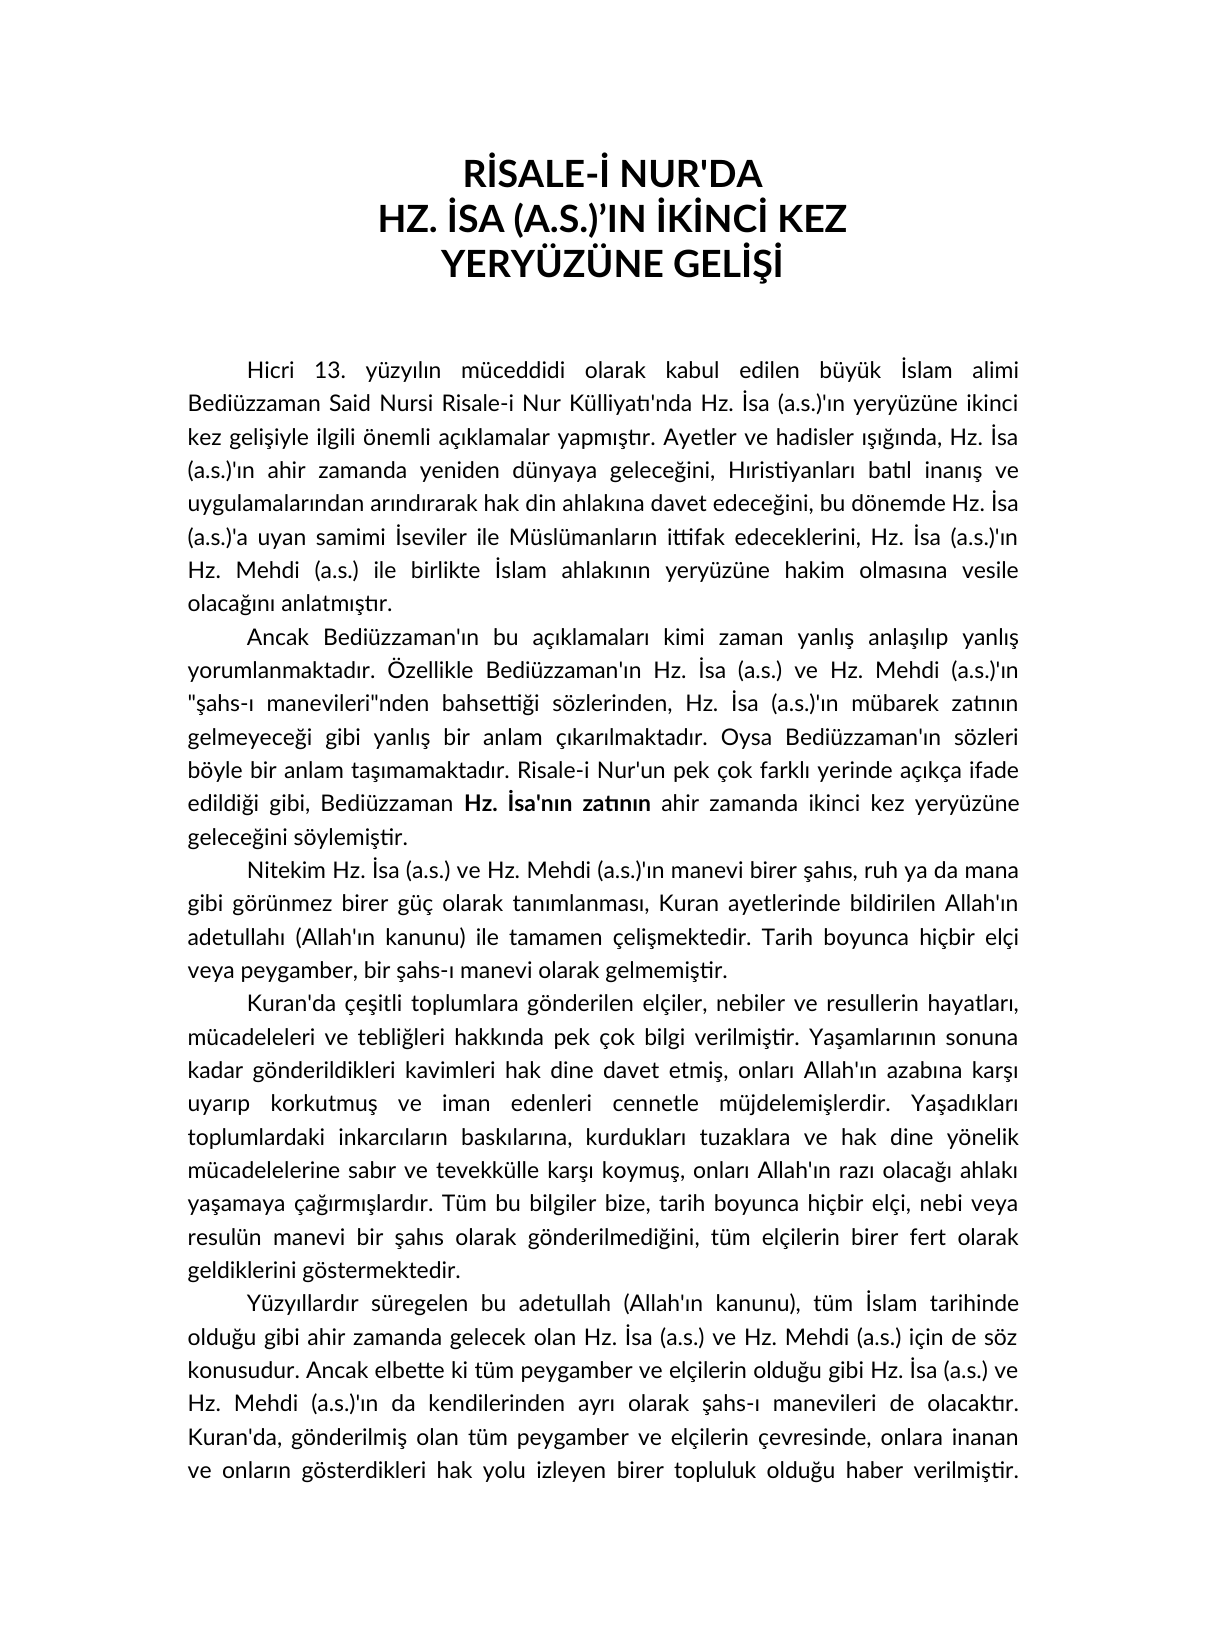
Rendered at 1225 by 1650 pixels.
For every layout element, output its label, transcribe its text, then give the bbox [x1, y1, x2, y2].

text YERYÜZÜNE GELİŞİ [187, 240, 1037, 285]
text Hicri 13. yüzyılın müceddidi olarak kabul edilen büyük İslam alimi Bediüzzaman Said Nursi Risale-i Nur Külliyatı'nda Hz. İsa (a.s.)'ın yeryüzüne ikinci kez gelişiyle ilgili önemli açıklamalar yapmıştır. Ayetler ve hadisler ışığında, Hz. İsa (a.s.)'ın ahir zamanda yeniden dünyaya geleceğini, Hıristiyanları batıl inanış ve uygulamalarından arındırarak hak din ahlakına davet edeceğini, bu dönemde Hz. İsa (a.s.)'a uyan samimi İseviler ile Müslümanların ittifak edeceklerini, Hz. İsa (a.s.)'ın Hz. Mehdi (a.s.) ile birlikte İslam ahlakının yeryüzüne hakim olmasına vesile olacağını anlatmıştır. [187, 352, 1020, 618]
text RİSALE-İ NUR'DA [187, 150, 1037, 195]
text Nitekim Hz. İsa (a.s.) ve Hz. Mehdi (a.s.)'ın manevi birer şahıs, ruh ya da mana gibi görünmez birer güç olarak tanımlanması, Kuran ayetlerinde bildirilen Allah'ın adetullahı (Allah'ın kanunu) ile tamamen çelişmektedir. Tarih boyunca hiçbir elçi veya peygamber, bir şahs-ı manevi olarak gelmemiştir. [187, 852, 1020, 985]
text Yüzyıllardır süregelen bu adetullah (Allah'ın kanunu), tüm İslam tarihinde olduğu gibi ahir zamanda gelecek olan Hz. İsa (a.s.) ve Hz. Mehdi (a.s.) için de söz konusudur. Ancak elbette ki tüm peygamber ve elçilerin olduğu gibi Hz. İsa (a.s.) ve Hz. Mehdi (a.s.)'ın da kendilerinden ayrı olarak şahs-ı manevileri de olacaktır. Kuran'da, gönderilmiş olan tüm peygamber ve elçilerin çevresinde, onlara inanan ve onların gösterdikleri hak yolu izleyen birer topluluk olduğu haber verilmiştir. [187, 1285, 1020, 1485]
text Ancak Bediüzzaman'ın bu açıklamaları kimi zaman yanlış anlaşılıp yanlış yorumlanmaktadır. Özellikle Bediüzzaman'ın Hz. İsa (a.s.) ve Hz. Mehdi (a.s.)'ın "şahs-ı manevileri"nden bahsettiği sözlerinden, Hz. İsa (a.s.)'ın mübarek zatının gelmeyeceği gibi yanlış bir anlam çıkarılmaktadır. Oysa Bediüzzaman'ın sözleri böyle bir anlam taşımamaktadır. Risale-i Nur'un pek çok farklı yerinde açıkça ifade edildiği gibi, Bediüzzaman Hz. İsa'nın zatının ahir zamanda ikinci kez yeryüzüne geleceğini söylemiştir. [187, 618, 1020, 852]
text Kuran'da çeşitli toplumlara gönderilen elçiler, nebiler ve resullerin hayatları, mücadeleleri ve tebliğleri hakkında pek çok bilgi verilmiştir. Yaşamlarının sonuna kadar gönderildikleri kavimleri hak dine davet etmiş, onları Allah'ın azabına karşı uyarıp korkutmuş ve iman edenleri cennetle müjdelemişlerdir. Yaşadıkları toplumlardaki inkarcıların baskılarına, kurdukları tuzaklara ve hak dine yönelik mücadelelerine sabır ve tevekkülle karşı koymuş, onları Allah'ın razı olacağı ahlakı yaşamaya çağırmışlardır. Tüm bu bilgiler bize, tarih boyunca hiçbir elçi, nebi veya resulün manevi bir şahıs olarak gönderilmediğini, tüm elçilerin birer fert olarak geldiklerini göstermektedir. [187, 985, 1020, 1285]
text HZ. İSA (A.S.)’IN İKİNCİ KEZ [187, 195, 1037, 240]
